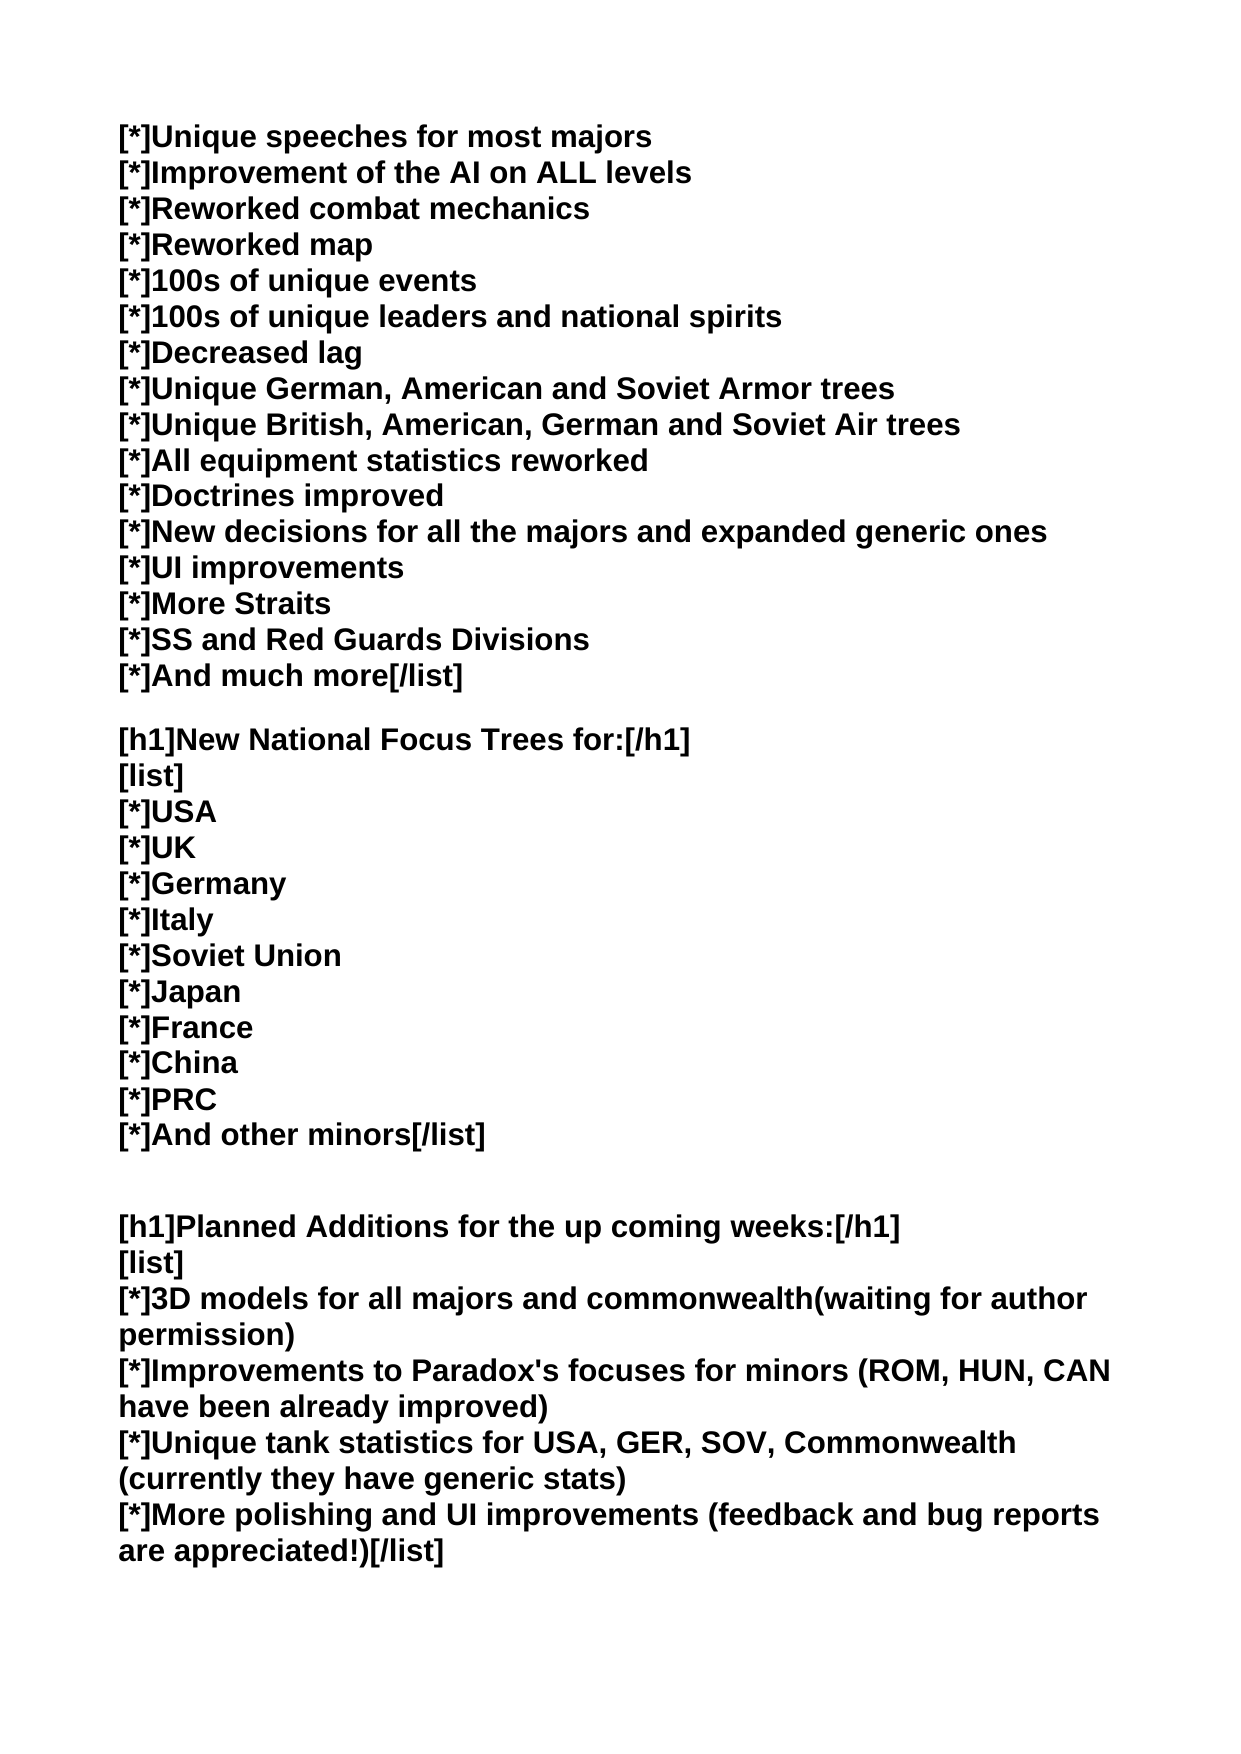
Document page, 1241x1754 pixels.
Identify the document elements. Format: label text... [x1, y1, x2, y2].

text [*]Improvements to Paradox's focuses for minors (ROM, HUN, CAN have been already improved) [118, 1352, 1122, 1424]
text [*]USA [118, 793, 1122, 829]
text [*]Unique German, American and Soviet Armor trees [118, 370, 1122, 406]
text [*]More Straits [118, 585, 1122, 621]
text [*]New decisions for all the majors and expanded generic ones [118, 513, 1122, 549]
text [*]UI improvements [118, 549, 1122, 585]
text [*]Unique tank statistics for USA, GER, SOV, Commonwealth (currently they have generic stats) [118, 1424, 1122, 1496]
text [*]And much more[/list] [118, 657, 1122, 693]
text [*]3D models for all majors and commonwealth(waiting for author permission) [118, 1280, 1122, 1352]
text [list] [118, 757, 1122, 793]
text [*]PRC [118, 1081, 1122, 1116]
text [*]France [118, 1009, 1122, 1044]
text [*]Japan [118, 973, 1122, 1009]
text [*]100s of unique events [118, 262, 1122, 298]
text [h1]New National Focus Trees for:[/h1] [118, 721, 1122, 757]
text [*]Reworked combat mechanics [118, 190, 1122, 226]
text [h1]Planned Additions for the up coming weeks:[/h1] [118, 1208, 1122, 1244]
text [*]Unique British, American, German and Soviet Air trees [118, 406, 1122, 442]
text [*]Unique speeches for most majors [118, 118, 1122, 154]
text [*]SS and Red Guards Divisions [118, 621, 1122, 657]
text [*]Reworked map [118, 226, 1122, 262]
text [*]Soviet Union [118, 937, 1122, 973]
text [*]More polishing and UI improvements (feedback and bug reports are appreciated!)[/list] [118, 1496, 1122, 1568]
text [*]Decreased lag [118, 334, 1122, 370]
text [*]Improvement of the AI on ALL levels [118, 154, 1122, 190]
text [*]100s of unique leaders and national spirits [118, 298, 1122, 334]
text [*]Germany [118, 865, 1122, 901]
text [*]And other minors[/list] [118, 1116, 1122, 1152]
text [*]China [118, 1044, 1122, 1081]
text [list] [118, 1244, 1122, 1280]
text [*]All equipment statistics reworked [118, 442, 1122, 477]
text [*]UK [118, 829, 1122, 865]
text [*]Doctrines improved [118, 477, 1122, 513]
text [*]Italy [118, 901, 1122, 937]
